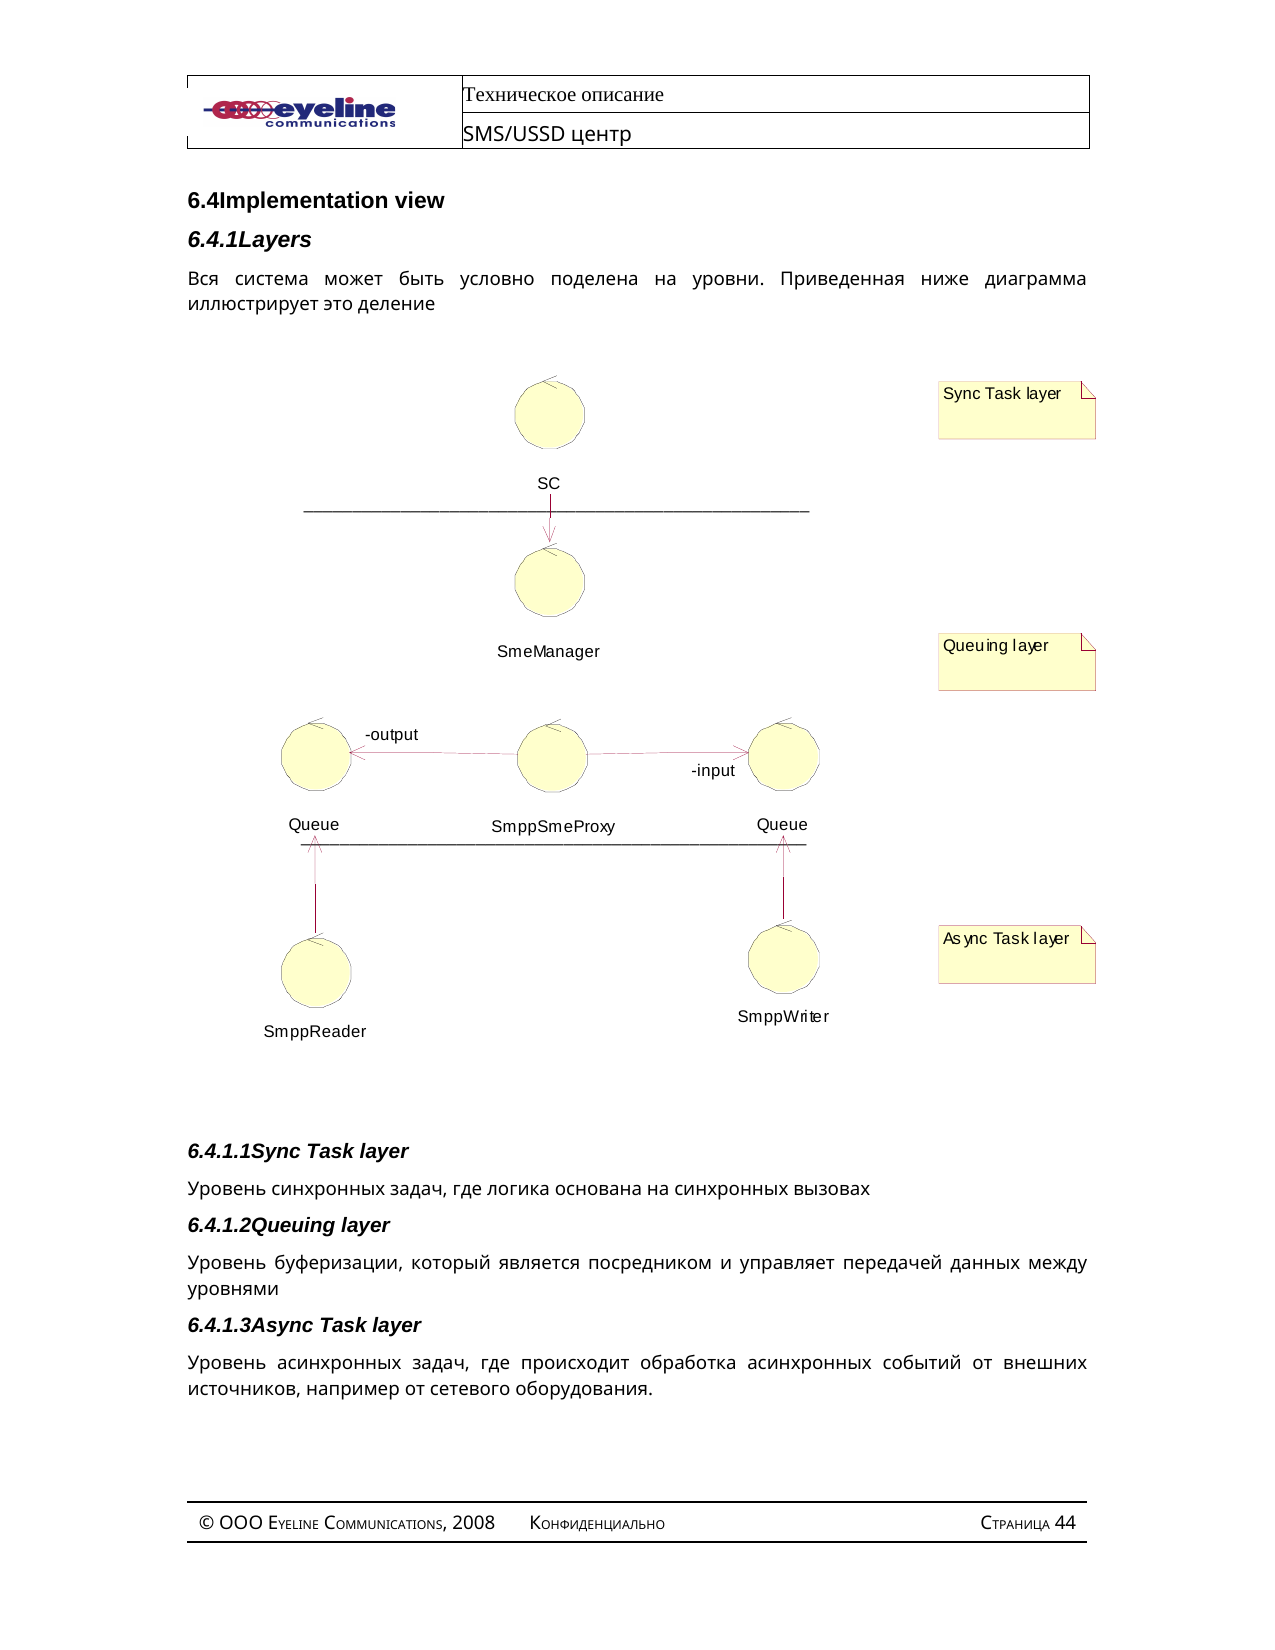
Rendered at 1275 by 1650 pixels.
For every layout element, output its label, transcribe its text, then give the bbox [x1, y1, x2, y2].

text Уровень буферизации, который является посредником и управляет передачей данных между уровнями [187, 1249, 1088, 1301]
subtitle Sync Task layer [187, 1139, 1088, 1163]
subtitle Async Task layer [187, 1313, 1088, 1337]
subtitle Queuing layer [187, 1213, 1088, 1237]
picture [203, 97, 396, 127]
text Уровень асинхронных задач, где происходит обработка асинхронных событий от внешних источников, например от сетевого оборудования. [187, 1349, 1088, 1401]
text Уровень синхронных задач, где логика основана на синхронных вызовах [187, 1175, 1088, 1201]
text Вся система может быть условно поделена на уровни. Приведенная ниже диаграмма иллюстрирует это деление [187, 265, 1088, 316]
subtitle Layers [187, 226, 1088, 253]
subtitle Implementation view [187, 187, 1088, 214]
